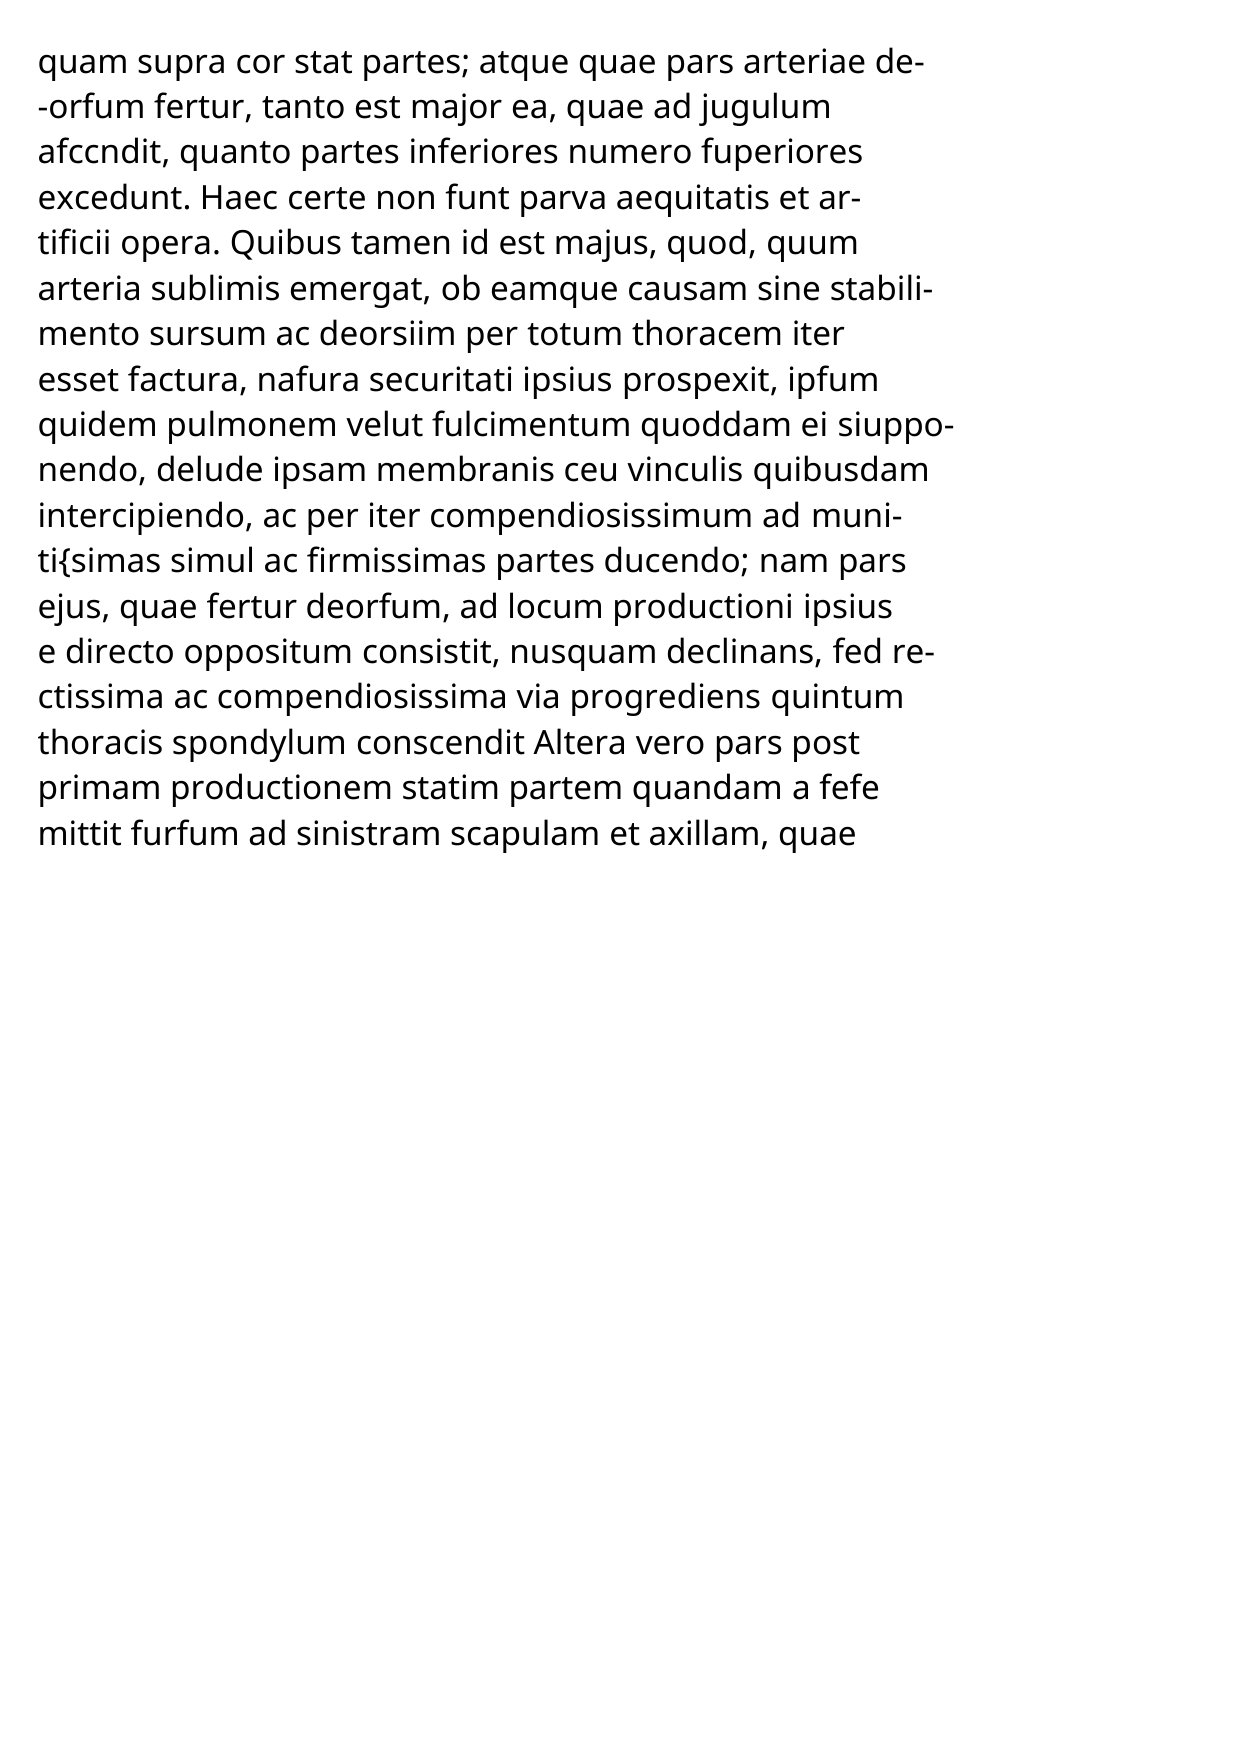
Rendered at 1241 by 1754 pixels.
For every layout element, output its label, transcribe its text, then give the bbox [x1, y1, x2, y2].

text quam supra cor stat partes; atque quae pars arteriae de- -orfum fertur, tanto est major ea, quae ad jugulum afccndit, quanto partes inferiores numero fuperiores excedunt. Haec certe non funt parva aequitatis et ar- tificii opera. Quibus tamen id est majus, quod, quum arteria sublimis emergat, ob eamque causam sine stabili- mento sursum ac deorsiim per totum thoracem iter esset factura, nafura securitati ipsius prospexit, ipfum quidem pulmonem velut fulcimentum quoddam ei siuppo- nendo, delude ipsam membranis ceu vinculis quibusdam intercipiendo, ac per iter compendiosissimum ad muni- ti{simas simul ac firmissimas partes ducendo; nam pars ejus, quae fertur deorfum, ad locum productioni ipsius e directo oppositum consistit, nusquam declinans, fed re- ctissima ac compendiosissima via progrediens quintum thoracis spondylum conscendit Altera vero pars post primam productionem statim partem quandam a fefe mittit furfum ad sinistram scapulam et axillam, quae [37, 37, 1203, 855]
